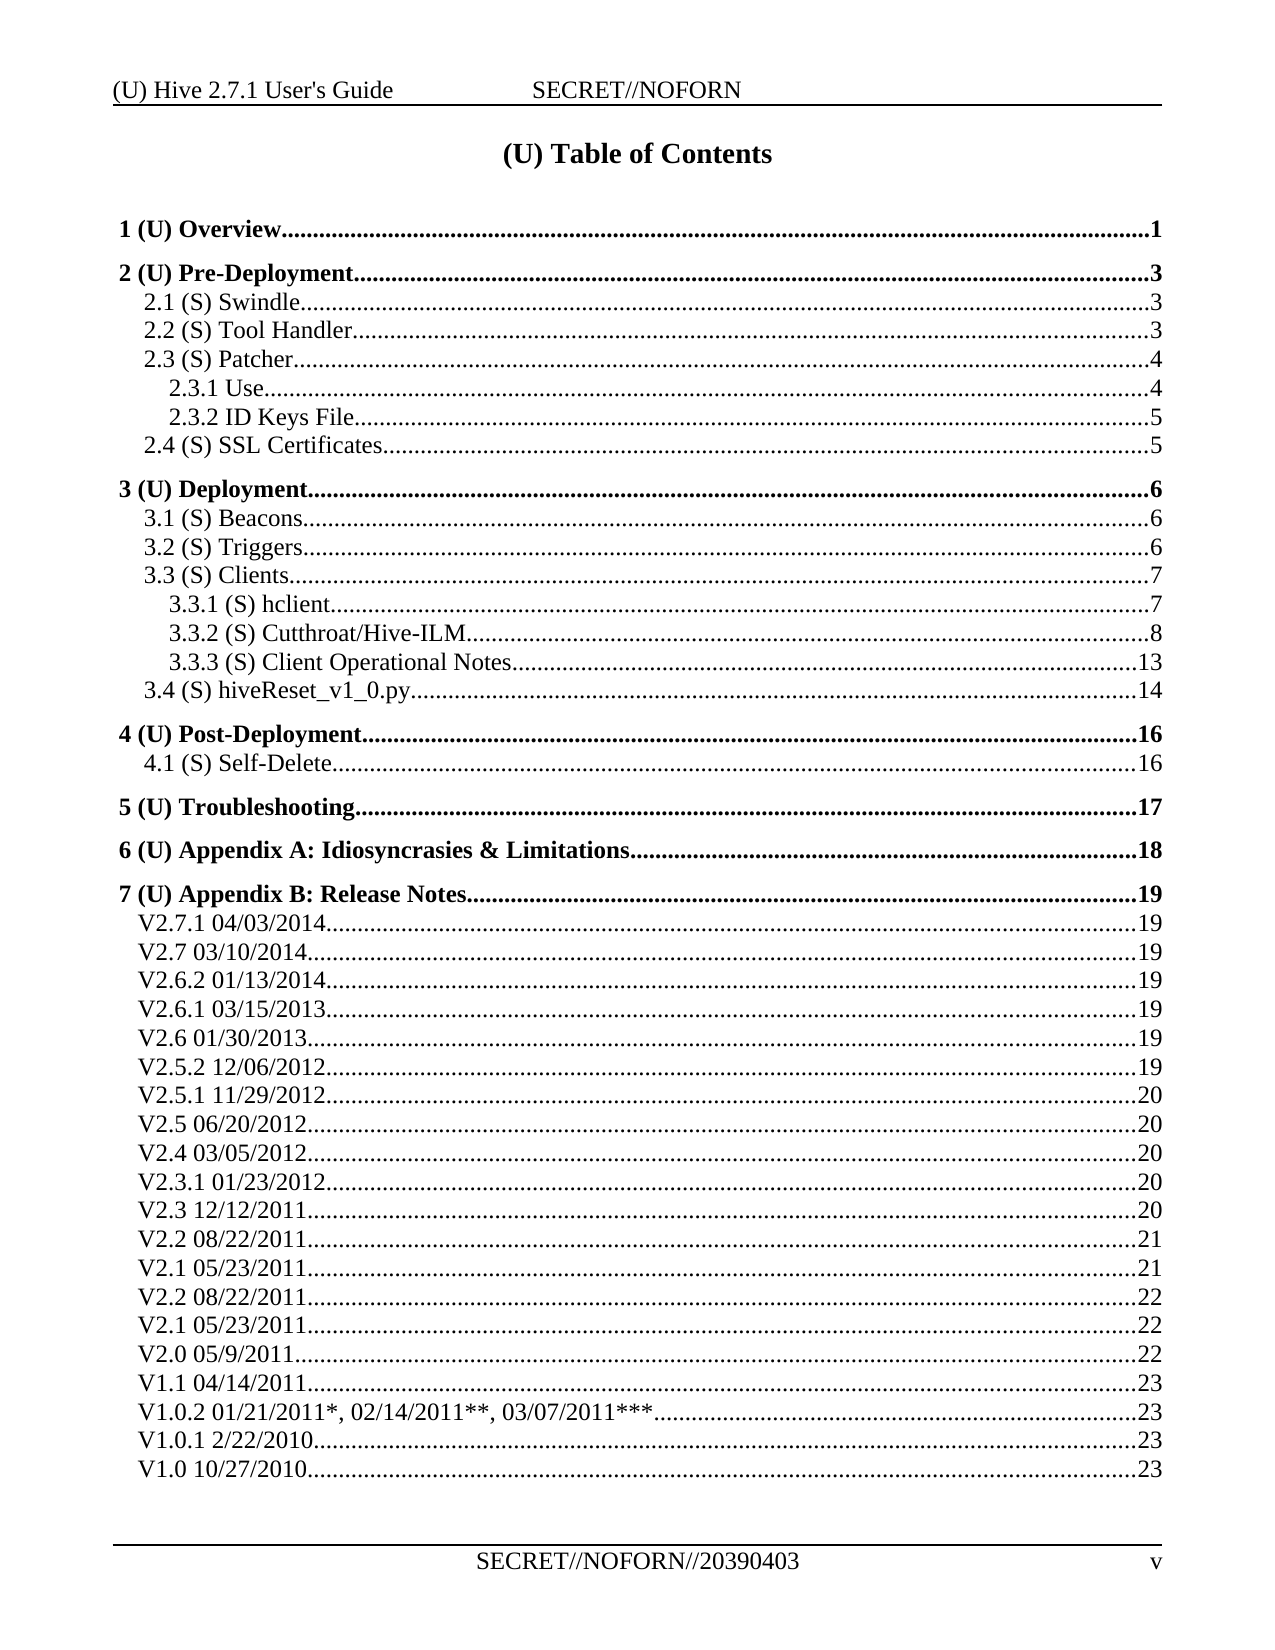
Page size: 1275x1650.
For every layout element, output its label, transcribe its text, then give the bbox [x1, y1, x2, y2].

text 3.1 (S) Beacons 6 [137, 503, 1162, 532]
text V2.3.1 01/23/2012 20 [137, 1167, 1162, 1196]
text 4.1 (S) Self-Delete 16 [137, 748, 1162, 777]
text V2.2 08/22/2011 22 [137, 1282, 1162, 1311]
text V2.1 05/23/2011 22 [137, 1311, 1162, 1339]
text 2 (U) Pre-Deployment 3 [112, 258, 1162, 287]
text V2.5 06/20/2012 20 [137, 1109, 1162, 1138]
text V2.4 03/05/2012 20 [137, 1138, 1162, 1167]
text V1.0.1 2/22/2010 23 [137, 1426, 1162, 1454]
text 5 (U) Troubleshooting 17 [112, 792, 1162, 821]
text V2.7 03/10/2014 19 [137, 937, 1162, 966]
text 2.3 (S) Patcher 4 [137, 344, 1162, 373]
text V2.5.2 12/06/2012 19 [137, 1052, 1162, 1081]
text V2.0 05/9/2011 22 [137, 1339, 1162, 1368]
text V1.1 04/14/2011 23 [137, 1368, 1162, 1397]
text V1.0.2 01/21/2011*, 02/14/2011**, 03/07/2011*** 23 [137, 1397, 1162, 1426]
text 4 (U) Post-Deployment 16 [112, 719, 1162, 748]
text 2.4 (S) SSL Certificates 5 [137, 431, 1162, 459]
text V2.5.1 11/29/2012 20 [137, 1081, 1162, 1109]
text 3.3.1 (S) hclient 7 [162, 589, 1162, 618]
text 6 (U) Appendix A: Idiosyncrasies & Limitations 18 [112, 836, 1162, 864]
text 3.3 (S) Clients 7 [137, 561, 1162, 589]
text 3 (U) Deployment 6 [112, 474, 1162, 503]
text V2.1 05/23/2011 21 [137, 1253, 1162, 1282]
text V1.0 10/27/2010 23 [137, 1454, 1162, 1483]
text 2.3.2 ID Keys File 5 [162, 402, 1162, 431]
text 2.2 (S) Tool Handler 3 [137, 316, 1162, 344]
text 3.3.3 (S) Client Operational Notes 13 [162, 647, 1162, 676]
text V2.2 08/22/2011 21 [137, 1224, 1162, 1253]
title (U) Table of Contents [112, 136, 1162, 169]
text 7 (U) Appendix B: Release Notes 19 [112, 879, 1162, 908]
text 2.1 (S) Swindle 3 [137, 287, 1162, 316]
text 3.2 (S) Triggers 6 [137, 532, 1162, 561]
text V2.7.1 04/03/2014 19 [137, 908, 1162, 937]
text 2.3.1 Use 4 [162, 373, 1162, 402]
text V2.6 01/30/2013 19 [137, 1023, 1162, 1052]
text V2.6.1 03/15/2013 19 [137, 994, 1162, 1023]
text V2.3 12/12/2011 20 [137, 1196, 1162, 1224]
text 1 (U) Overview 1 [112, 214, 1162, 243]
text 3.3.2 (S) Cutthroat/Hive-ILM 8 [162, 618, 1162, 647]
text 3.4 (S) hiveReset_v1_0.py 14 [137, 676, 1162, 704]
text V2.6.2 01/13/2014 19 [137, 966, 1162, 994]
